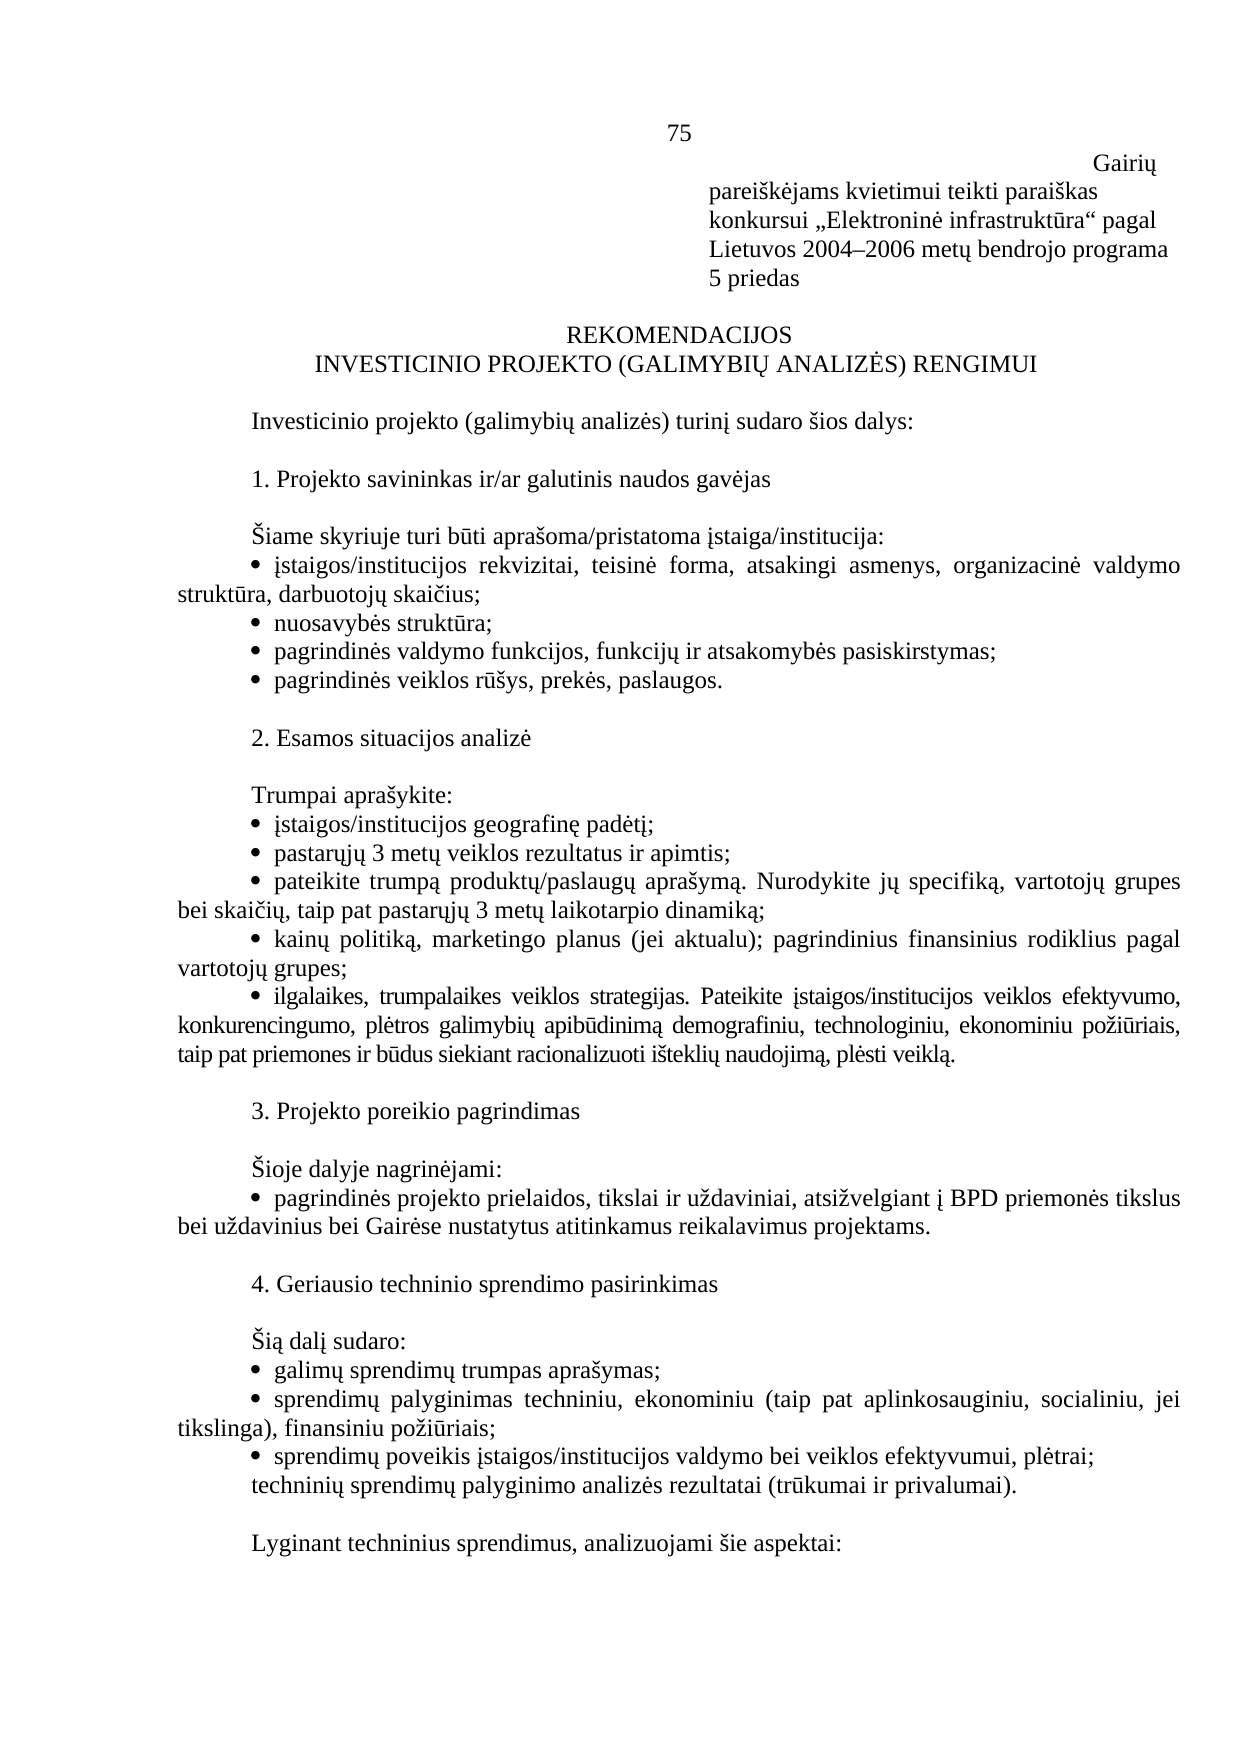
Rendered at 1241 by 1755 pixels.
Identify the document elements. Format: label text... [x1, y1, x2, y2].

text Lietuvos 2004–2006 metų bendrojo programa [177, 234, 1181, 263]
text techninių sprendimų palyginimo analizės rezultatai (trūkumai ir privalumai). [177, 1470, 1181, 1499]
text rekomendacijos [177, 320, 1181, 349]
text pagrindinės veiklos rūšys, prekės, paslaugos. [177, 665, 1181, 694]
text konkursui „Elektroninė infrastruktūra“ pagal [177, 205, 1181, 234]
text pagrindinės valdymo funkcijos, funkcijų ir atsakomybės pasiskirstymas; [177, 636, 1181, 665]
text investicinio projekto (galimybių ANALIZĖS) rengimui [177, 349, 1181, 378]
text Gairių pareiškėjams kvietimui teikti paraiškas [709, 148, 1181, 205]
text Šią dalį sudaro: [177, 1326, 1181, 1355]
text ilgalaikes, trumpalaikes veiklos strategijas. Pateikite įstaigos/institucijos veiklos efektyvumo, konkurencingumo, plėtros galimybių apibūdinimą demografiniu, technologiniu, ekonominiu požiūriais, taip pat priemones ir būdus siekiant racionalizuoti išteklių naudojimą, plėsti veiklą. [177, 981, 1181, 1068]
text pastarųjų 3 metų veiklos rezultatus ir apimtis; [177, 838, 1181, 866]
text Trumpai aprašykite: [177, 780, 1181, 809]
text pateikite trumpą produktų/paslaugų aprašymą. Nurodykite jų specifiką, vartotojų grupes bei skaičių, taip pat pastarųjų 3 metų laikotarpio dinamiką; [177, 866, 1181, 924]
text įstaigos/institucijos rekvizitai, teisinė forma, atsakingi asmenys, organizacinė valdymo struktūra, darbuotojų skaičius; [177, 550, 1181, 608]
text sprendimų palyginimas techniniu, ekonominiu (taip pat aplinkosauginiu, socialiniu, jei tikslinga), finansiniu požiūriais; [177, 1384, 1181, 1441]
text 3. Projekto poreikio pagrindimas [177, 1096, 1181, 1125]
text kainų politiką, marketingo planus (jei aktualu); pagrindinius finansinius rodiklius pagal vartotojų grupes; [177, 924, 1181, 981]
text pagrindinės projekto prielaidos, tikslai ir uždaviniai, atsižvelgiant į BPD priemonės tikslus bei uždavinius bei Gairėse nustatytus atitinkamus reikalavimus projektams. [177, 1183, 1181, 1240]
text 4. Geriausio techninio sprendimo pasirinkimas [177, 1269, 1181, 1298]
text galimų sprendimų trumpas aprašymas; [177, 1355, 1181, 1384]
text Investicinio projekto (galimybių analizės) turinį sudaro šios dalys: [177, 406, 1181, 435]
text 5 priedas [177, 263, 1181, 291]
text Šioje dalyje nagrinėjami: [177, 1154, 1181, 1183]
text 2. Esamos situacijos analizė [177, 723, 1181, 751]
text Lyginant techninius sprendimus, analizuojami šie aspektai: [177, 1528, 1181, 1556]
text nuosavybės struktūra; [177, 608, 1181, 636]
text įstaigos/institucijos geografinę padėtį; [177, 809, 1181, 838]
text sprendimų poveikis įstaigos/institucijos valdymo bei veiklos efektyvumui, plėtrai; [177, 1441, 1181, 1470]
text Šiame skyriuje turi būti aprašoma/pristatoma įstaiga/institucija: [177, 521, 1181, 550]
text 1. Projekto savininkas ir/ar galutinis naudos gavėjas [177, 464, 1181, 493]
